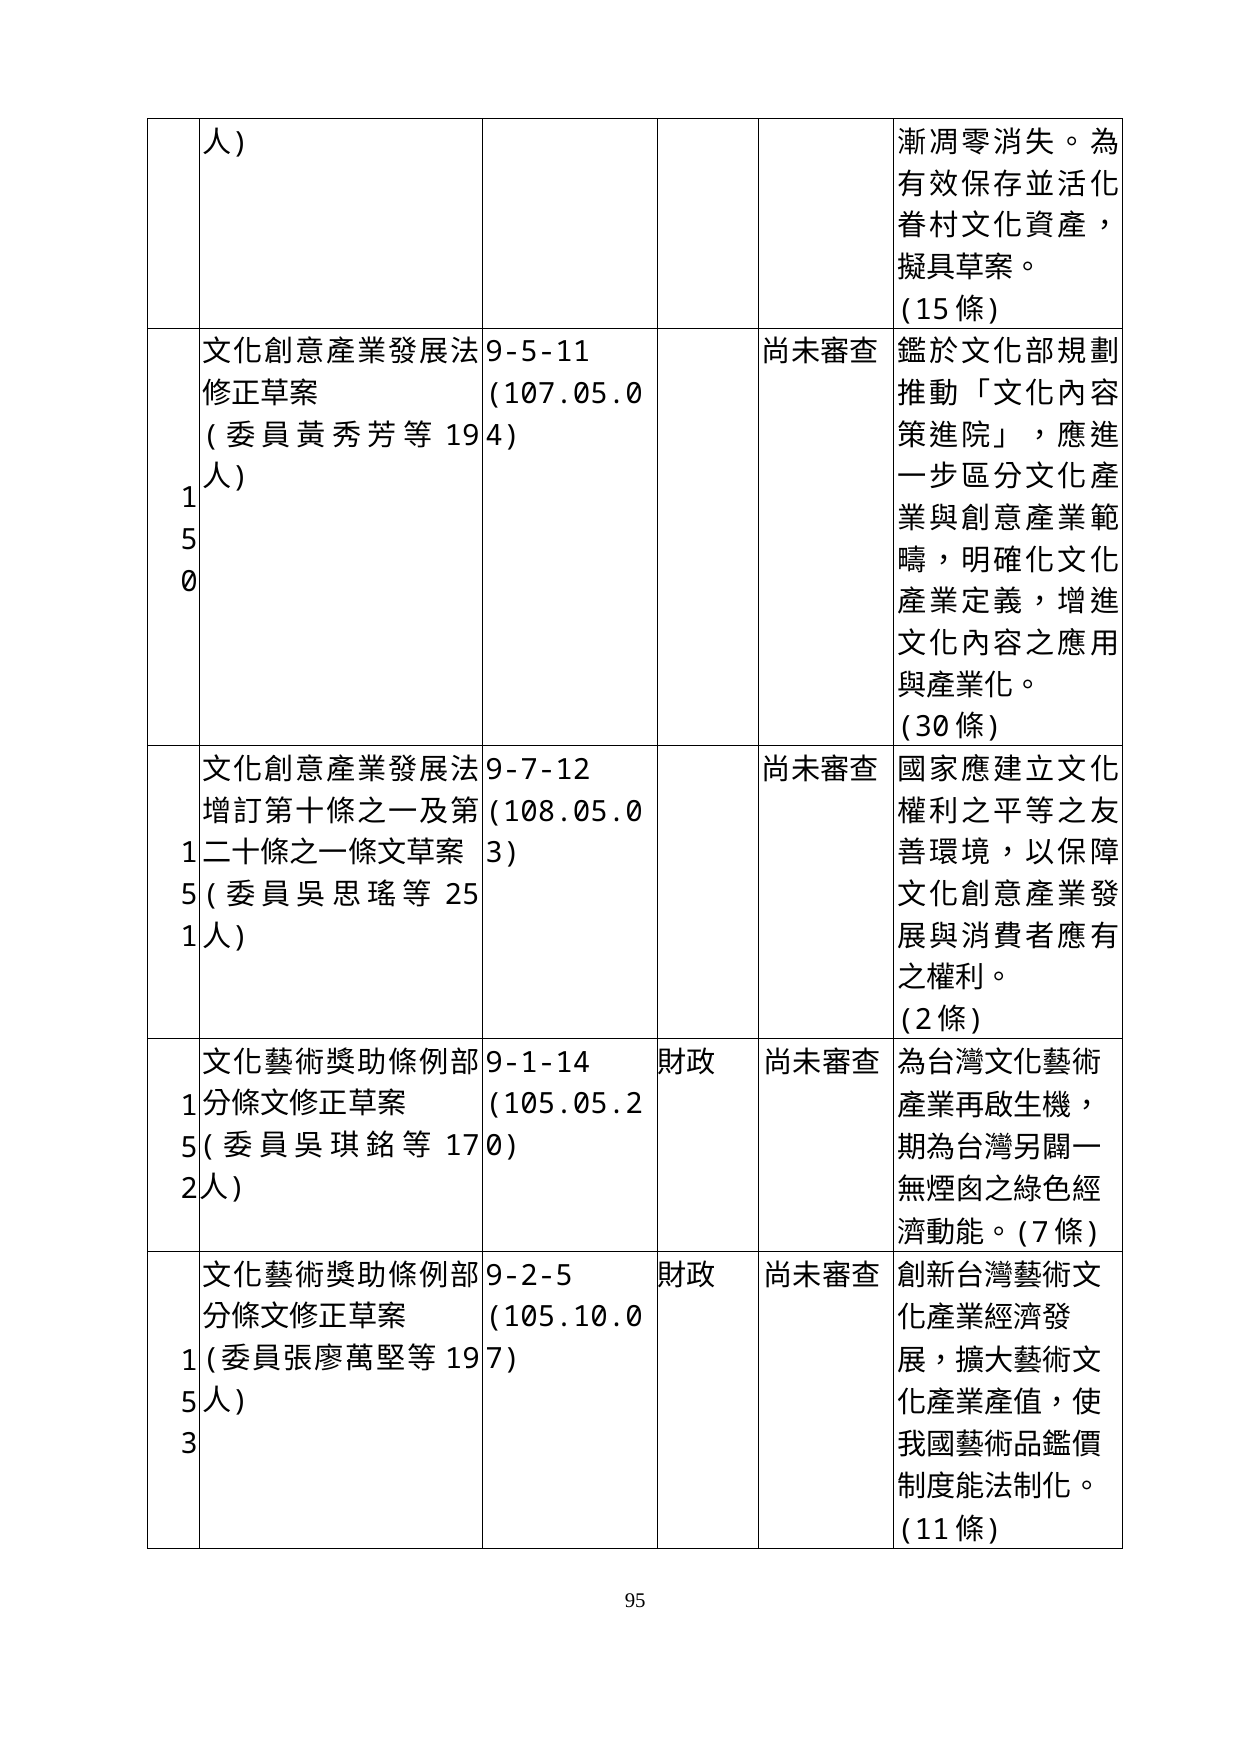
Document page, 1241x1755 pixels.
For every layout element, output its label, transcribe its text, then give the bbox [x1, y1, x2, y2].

table_cell 9-1-14 (105.05.20) [483, 1039, 657, 1251]
table_cell 尚未審查 [759, 329, 893, 745]
table_cell 財政 [658, 1039, 758, 1251]
table_cell 尚未審查 [759, 1039, 893, 1251]
table_cell [483, 119, 657, 327]
table_cell 國家應建立文化權利之平等之友善環境，以保障文化創意產業發展與消費者應有之權利。 (2條) [894, 746, 1122, 1038]
table_cell [148, 1039, 199, 1251]
table_cell [148, 1252, 199, 1548]
table_cell 9-5-11 (107.05.04) [483, 329, 657, 745]
table_cell 尚未審查 [759, 746, 893, 1038]
table_cell 9-7-12 (108.05.03) [483, 746, 657, 1038]
table_cell 鑑於文化部規劃推動「文化內容策進院」，應進一步區分文化產業與創意產業範疇，明確化文化產業定義，增進文化內容之應用與產業化。 (30條) [894, 329, 1122, 745]
table_cell 文化藝術獎助條例部分條文修正草案 (委員吳琪銘等17人) [200, 1039, 482, 1251]
table_cell 文化創意產業發展法修正草案 (委員黃秀芳等19人) [200, 329, 482, 745]
table_cell 文化創意產業發展法增訂第十條之一及第二十條之一條文草案 (委員吳思瑤等25人) [200, 746, 482, 1038]
table_cell 文化藝術獎助條例部分條文修正草案 (委員張廖萬堅等19人) [200, 1252, 482, 1548]
table_cell 漸凋零消失。為有效保存並活化眷村文化資產，擬具草案。 (15條) [894, 119, 1122, 327]
table_cell 財政 [658, 1252, 758, 1548]
table_cell 人) [200, 119, 482, 327]
table_cell 創新台灣藝術文化產業經濟發展，擴大藝術文化產業產值，使我國藝術品鑑價制度能法制化。(11條) [894, 1252, 1122, 1548]
table_cell [658, 746, 758, 1038]
table_cell 尚未審查 [759, 1252, 893, 1548]
table_cell [148, 746, 199, 1038]
table_cell [148, 329, 199, 745]
table_cell [658, 329, 758, 745]
table_cell 為台灣文化藝術產業再啟生機，期為台灣另闢一無煙囪之綠色經濟動能。(7條) [894, 1039, 1122, 1251]
table_cell [759, 119, 893, 327]
table_cell [148, 119, 199, 327]
table_cell 9-2-5 (105.10.07) [483, 1252, 657, 1548]
table_cell [658, 119, 758, 327]
